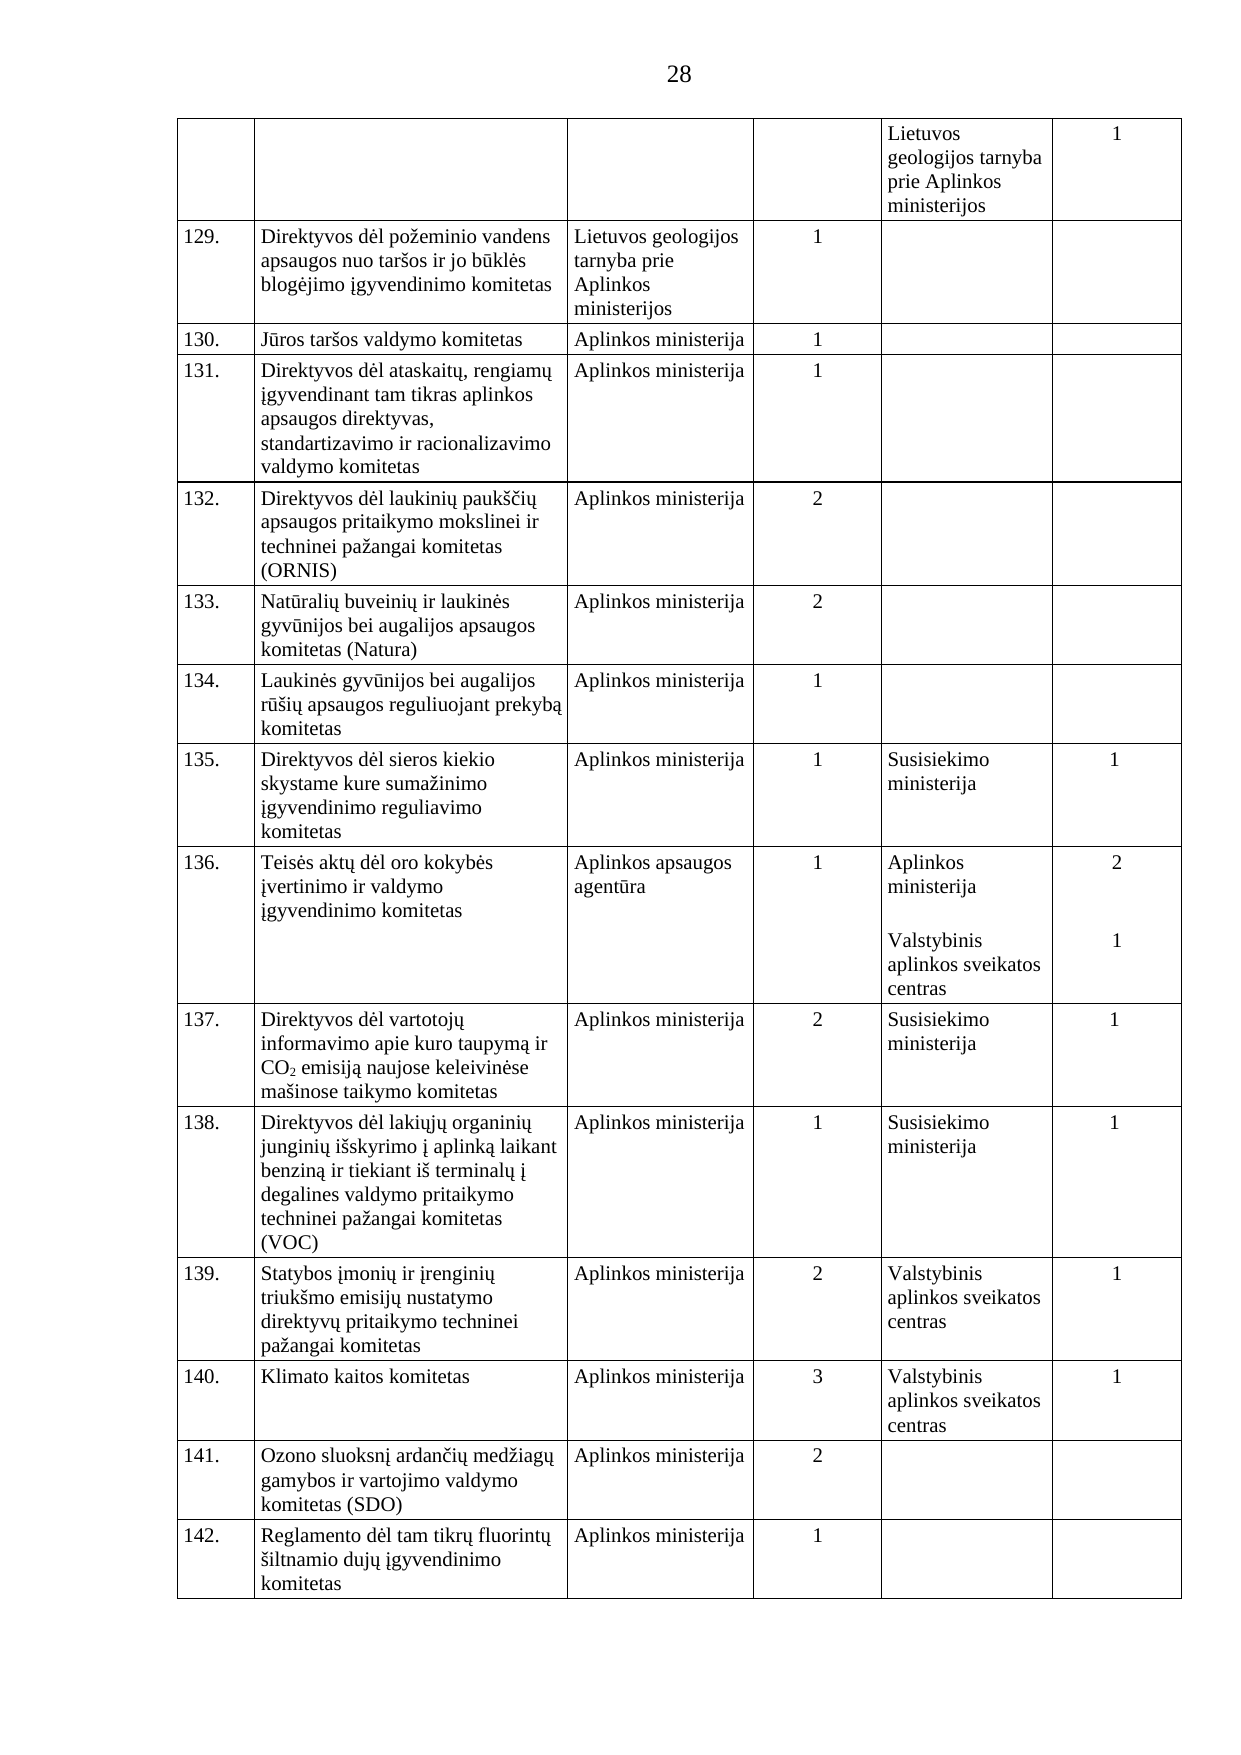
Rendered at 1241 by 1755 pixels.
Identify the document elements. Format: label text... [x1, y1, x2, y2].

table_cell 2 [754, 1258, 881, 1360]
table_cell 3 [754, 1361, 881, 1439]
table_cell Laukinės gyvūnijos bei augalijos rūšių apsaugos reguliuojant prekybą komitetas [255, 665, 567, 743]
table_cell [882, 483, 1052, 584]
table_cell [882, 1520, 1052, 1598]
table_cell [754, 119, 881, 220]
table_cell Direktyvos dėl ataskaitų, rengiamų įgyvendinant tam tikras aplinkos apsaugos direktyvas, standartizavimo ir racionalizavimo valdymo komitetas [255, 355, 567, 481]
table_cell Aplinkos ministerija [568, 744, 753, 846]
table_cell 131. [178, 355, 254, 481]
table_cell Susisiekimo ministerija [882, 1004, 1052, 1106]
table_cell 2 [754, 483, 881, 584]
table_cell 1 [754, 1107, 881, 1257]
table_cell Aplinkos ministerija [568, 1361, 753, 1439]
table_cell 1 [754, 324, 881, 354]
table_cell 132. [178, 483, 254, 584]
table_cell Natūralių buveinių ir laukinės gyvūnijos bei augalijos apsaugos komitetas (Natura) [255, 586, 567, 664]
table_cell 129. [178, 221, 254, 323]
table_cell [1053, 483, 1181, 584]
table_cell [882, 586, 1052, 664]
table_cell 139. [178, 1258, 254, 1360]
table_cell 141. [178, 1441, 254, 1518]
table_cell [1053, 665, 1181, 743]
table_cell Direktyvos dėl požeminio vandens apsaugos nuo taršos ir jo būklės blogėjimo įgyvendinimo komitetas [255, 221, 567, 323]
table_cell [1053, 324, 1181, 354]
table_cell [1053, 355, 1181, 481]
table_cell 133. [178, 586, 254, 664]
table_cell Aplinkos ministerija [568, 355, 753, 481]
table_cell 1 [1053, 1107, 1181, 1257]
table_cell Aplinkos ministerija [568, 586, 753, 664]
table_cell 138. [178, 1107, 254, 1257]
table_cell 1 [754, 1520, 881, 1598]
table_cell Valstybinis aplinkos sveikatos centras [882, 1361, 1052, 1439]
table_cell Klimato kaitos komitetas [255, 1361, 567, 1439]
table_cell 142. [178, 1520, 254, 1598]
table_cell 134. [178, 665, 254, 743]
table_cell [255, 925, 567, 1003]
table_cell Jūros taršos valdymo komitetas [255, 324, 567, 354]
table_cell Aplinkos ministerija [882, 847, 1052, 925]
table_cell Susisiekimo ministerija [882, 744, 1052, 846]
table_cell 136. [178, 847, 254, 925]
table_cell 1 [754, 221, 881, 323]
table_cell Aplinkos apsaugos agentūra [568, 847, 753, 925]
table_cell 1 [754, 847, 881, 925]
table_cell 2 [754, 1004, 881, 1106]
table_cell Reglamento dėl tam tikrų fluorintų šiltnamio dujų įgyvendinimo komitetas [255, 1520, 567, 1598]
table_cell Aplinkos ministerija [568, 1441, 753, 1518]
table_cell Aplinkos ministerija [568, 324, 753, 354]
table_cell [568, 119, 753, 220]
table_cell [882, 355, 1052, 481]
table_cell 137. [178, 1004, 254, 1106]
table_cell 130. [178, 324, 254, 354]
table_cell 1 [1053, 744, 1181, 846]
table_cell 2 [1053, 847, 1181, 925]
table_cell Direktyvos dėl sieros kiekio skystame kure sumažinimo įgyvendinimo reguliavimo komitetas [255, 744, 567, 846]
table_cell Aplinkos ministerija [568, 1258, 753, 1360]
table_cell Valstybinis aplinkos sveikatos centras [882, 1258, 1052, 1360]
table_cell Aplinkos ministerija [568, 1004, 753, 1106]
table_cell 1 [1053, 1004, 1181, 1106]
table_cell Valstybinis aplinkos sveikatos centras [882, 925, 1052, 1003]
table_cell [882, 665, 1052, 743]
table_cell Aplinkos ministerija [568, 483, 753, 584]
table_cell 2 [754, 586, 881, 664]
table_cell Teisės aktų dėl oro kokybės įvertinimo ir valdymo įgyvendinimo komitetas [255, 847, 567, 925]
table_cell Aplinkos ministerija [568, 1520, 753, 1598]
table_cell Aplinkos ministerija [568, 665, 753, 743]
table_cell [882, 324, 1052, 354]
table_cell [882, 1441, 1052, 1518]
table_cell 1 [1053, 1361, 1181, 1439]
table_cell [255, 119, 567, 220]
table_cell [178, 119, 254, 220]
table_cell 1 [1053, 925, 1181, 1003]
table_cell [754, 925, 881, 1003]
table_cell Aplinkos ministerija [568, 1107, 753, 1257]
table_cell 140. [178, 1361, 254, 1439]
table_cell [882, 221, 1052, 323]
table_cell [1053, 1441, 1181, 1518]
table_cell Lietuvos geologijos tarnyba prie Aplinkos ministerijos [568, 221, 753, 323]
table_cell Ozono sluoksnį ardančių medžiagų gamybos ir vartojimo valdymo komitetas (SDO) [255, 1441, 567, 1518]
table_cell [1053, 221, 1181, 323]
table_cell [178, 925, 254, 1003]
table_cell 135. [178, 744, 254, 846]
table_cell [568, 925, 753, 1003]
table_cell 1 [1053, 1258, 1181, 1360]
table_cell [1053, 1520, 1181, 1598]
table_cell 2 [754, 1441, 881, 1518]
table_cell 1 [754, 665, 881, 743]
table_cell 1 [754, 744, 881, 846]
table_cell Direktyvos dėl vartotojų informavimo apie kuro taupymą ir CO2 emisiją naujose keleivinėse mašinose taikymo komitetas [255, 1004, 567, 1106]
table_cell Direktyvos dėl laukinių paukščių apsaugos pritaikymo mokslinei ir techninei pažangai komitetas (ORNIS) [255, 483, 567, 584]
table_cell 1 [1053, 119, 1181, 220]
table_cell Susisiekimo ministerija [882, 1107, 1052, 1257]
table_cell 1 [754, 355, 881, 481]
table_cell Direktyvos dėl lakiųjų organinių junginių išskyrimo į aplinką laikant benziną ir tiekiant iš terminalų į degalines valdymo pritaikymo techninei pažangai komitetas (VOC) [255, 1107, 567, 1257]
table_cell Lietuvos geologijos tarnyba prie Aplinkos ministerijos [882, 119, 1052, 220]
table_cell Statybos įmonių ir įrenginių triukšmo emisijų nustatymo direktyvų pritaikymo techninei pažangai komitetas [255, 1258, 567, 1360]
table_cell [1053, 586, 1181, 664]
